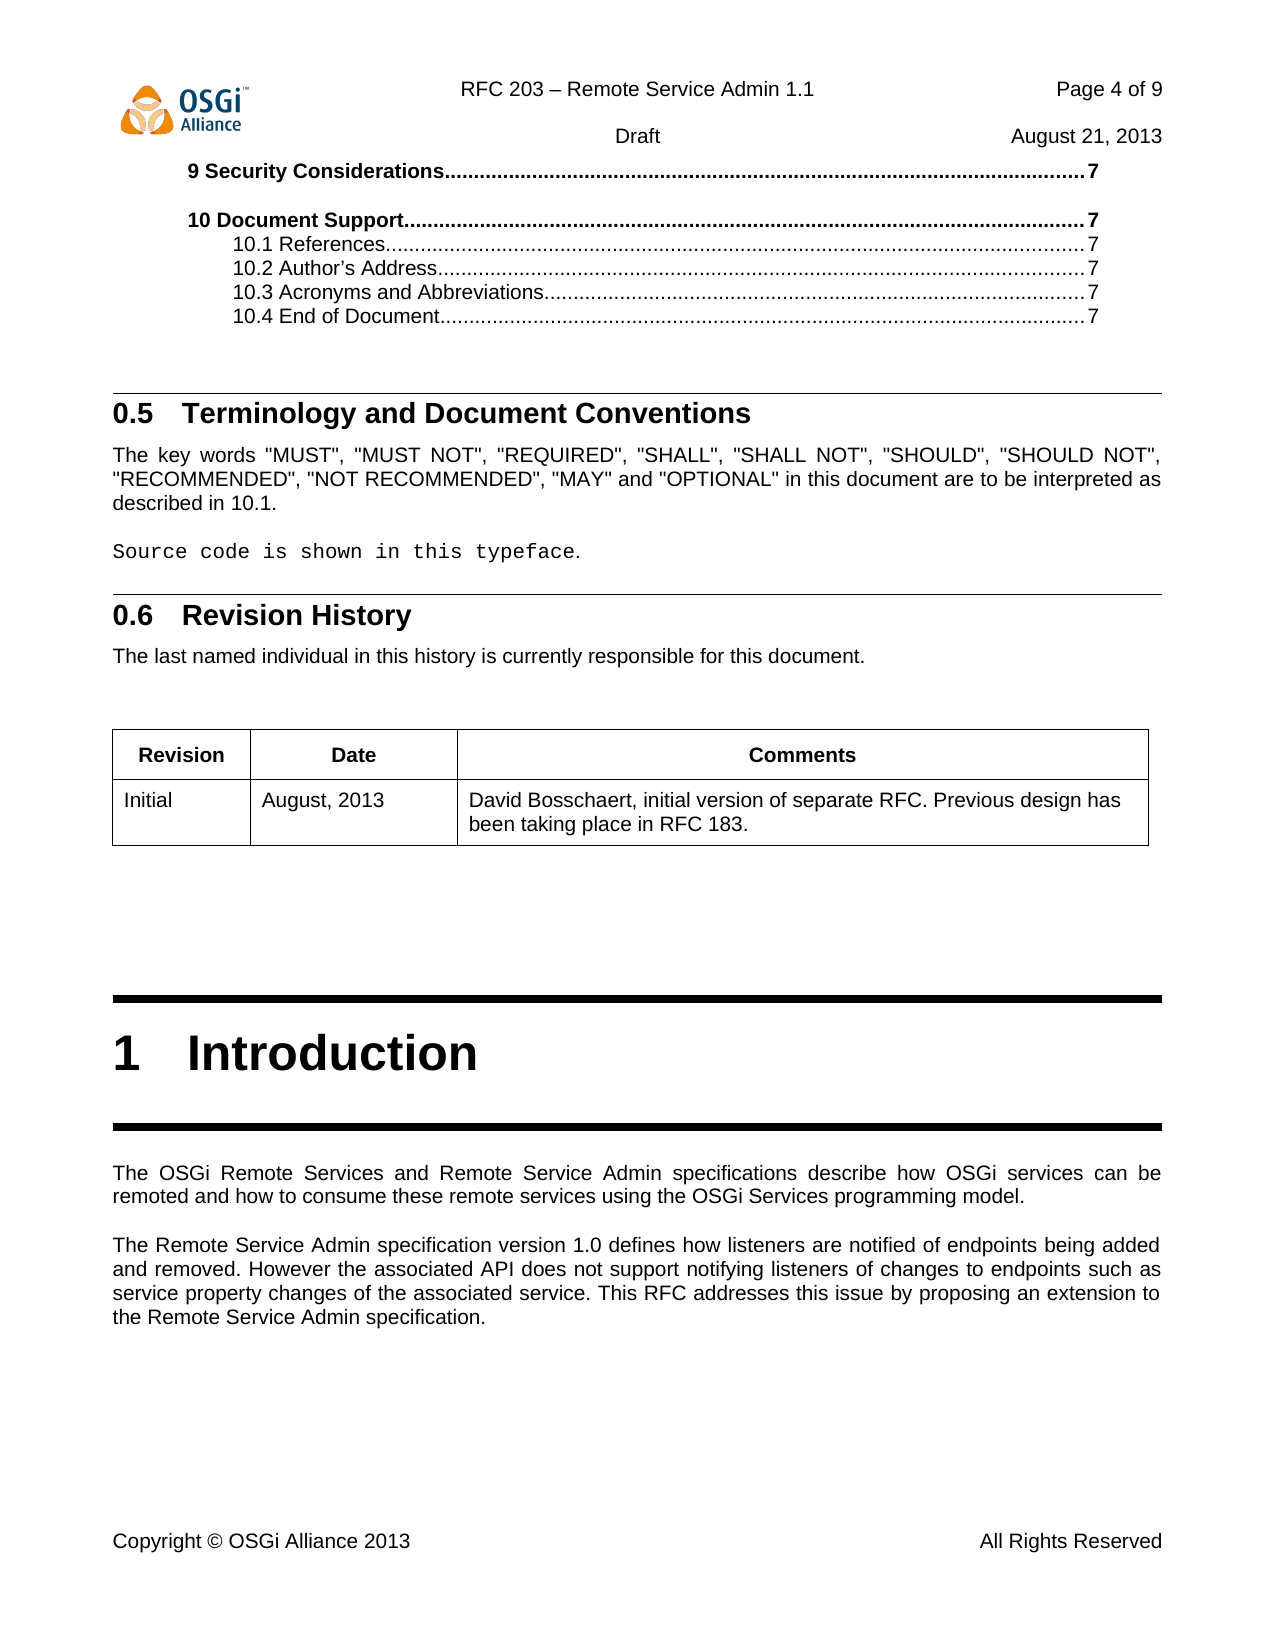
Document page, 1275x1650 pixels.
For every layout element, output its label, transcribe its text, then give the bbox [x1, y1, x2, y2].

table_cell Initial [113, 780, 250, 844]
text The Remote Service Admin specification version 1.0 defines how listeners are notified of endpoints being added and removed. However the associated API does not support notifying listeners of changes to endpoints such as service property changes of the associated service. This RFC addresses this issue by proposing an extension to the Remote Service Admin specification. [112, 1233, 1162, 1329]
subtitle Introduction [112, 996, 1162, 1131]
table_header Revision [113, 730, 250, 779]
table_header Comments [458, 730, 1148, 779]
text The OSGi Remote Services and Remote Service Admin specifications describe how OSGi services can be remoted and how to consume these remote services using the OSGi Services programming model. [112, 1160, 1162, 1208]
subtitle Terminology and Document Conventions [112, 394, 1162, 430]
text 9 Security Considerations 7 [187, 159, 1162, 183]
table_cell August, 2013 [251, 780, 457, 844]
text 10.1 References 7 [232, 232, 1162, 256]
table_header Date [251, 730, 457, 779]
table_cell David Bosschaert, initial version of separate RFC. Previous design has been taking place in RFC 183. [458, 780, 1148, 844]
picture [113, 78, 257, 142]
text 10.2 Author’s Address 7 [232, 256, 1162, 280]
text 10.4 End of Document 7 [232, 304, 1162, 328]
text 10.3 Acronyms and Abbreviations 7 [232, 280, 1162, 304]
text The key words "MUST", "MUST NOT", "REQUIRED", "SHALL", "SHALL NOT", "SHOULD", "SHOULD NOT", "RECOMMENDED", "NOT RECOMMENDED", "MAY" and "OPTIONAL" in this document are to be interpreted as described in 1. [112, 442, 1162, 514]
text The last named individual in this history is currently responsible for this document. [112, 643, 1162, 667]
text 10 Document Support 7 [187, 208, 1162, 232]
text Source code is shown in this typeface. [112, 539, 1162, 565]
subtitle Revision History [112, 595, 1162, 631]
